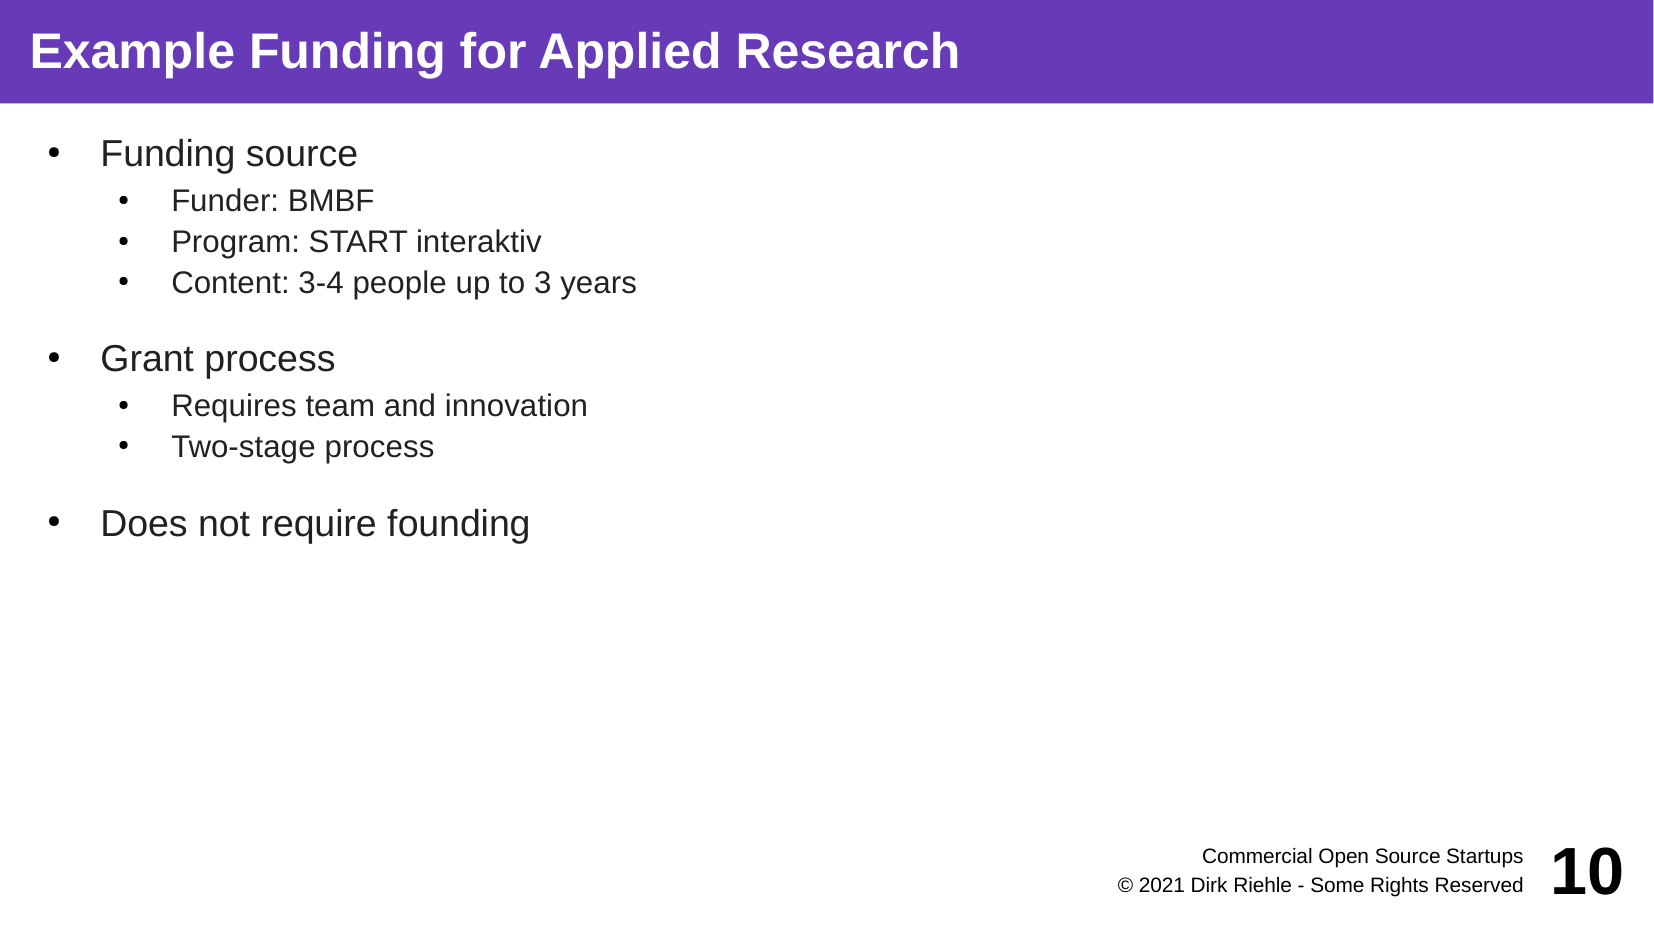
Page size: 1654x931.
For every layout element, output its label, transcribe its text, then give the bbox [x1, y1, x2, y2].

title Example Funding for Applied Research [0, 0, 1654, 104]
list Funding source Funder: BMBF Program: START interaktiv Content: 3-4 people up to 3 years Grant process Requires team and innovation Two-stage process Does not require founding [29, 132, 1625, 813]
